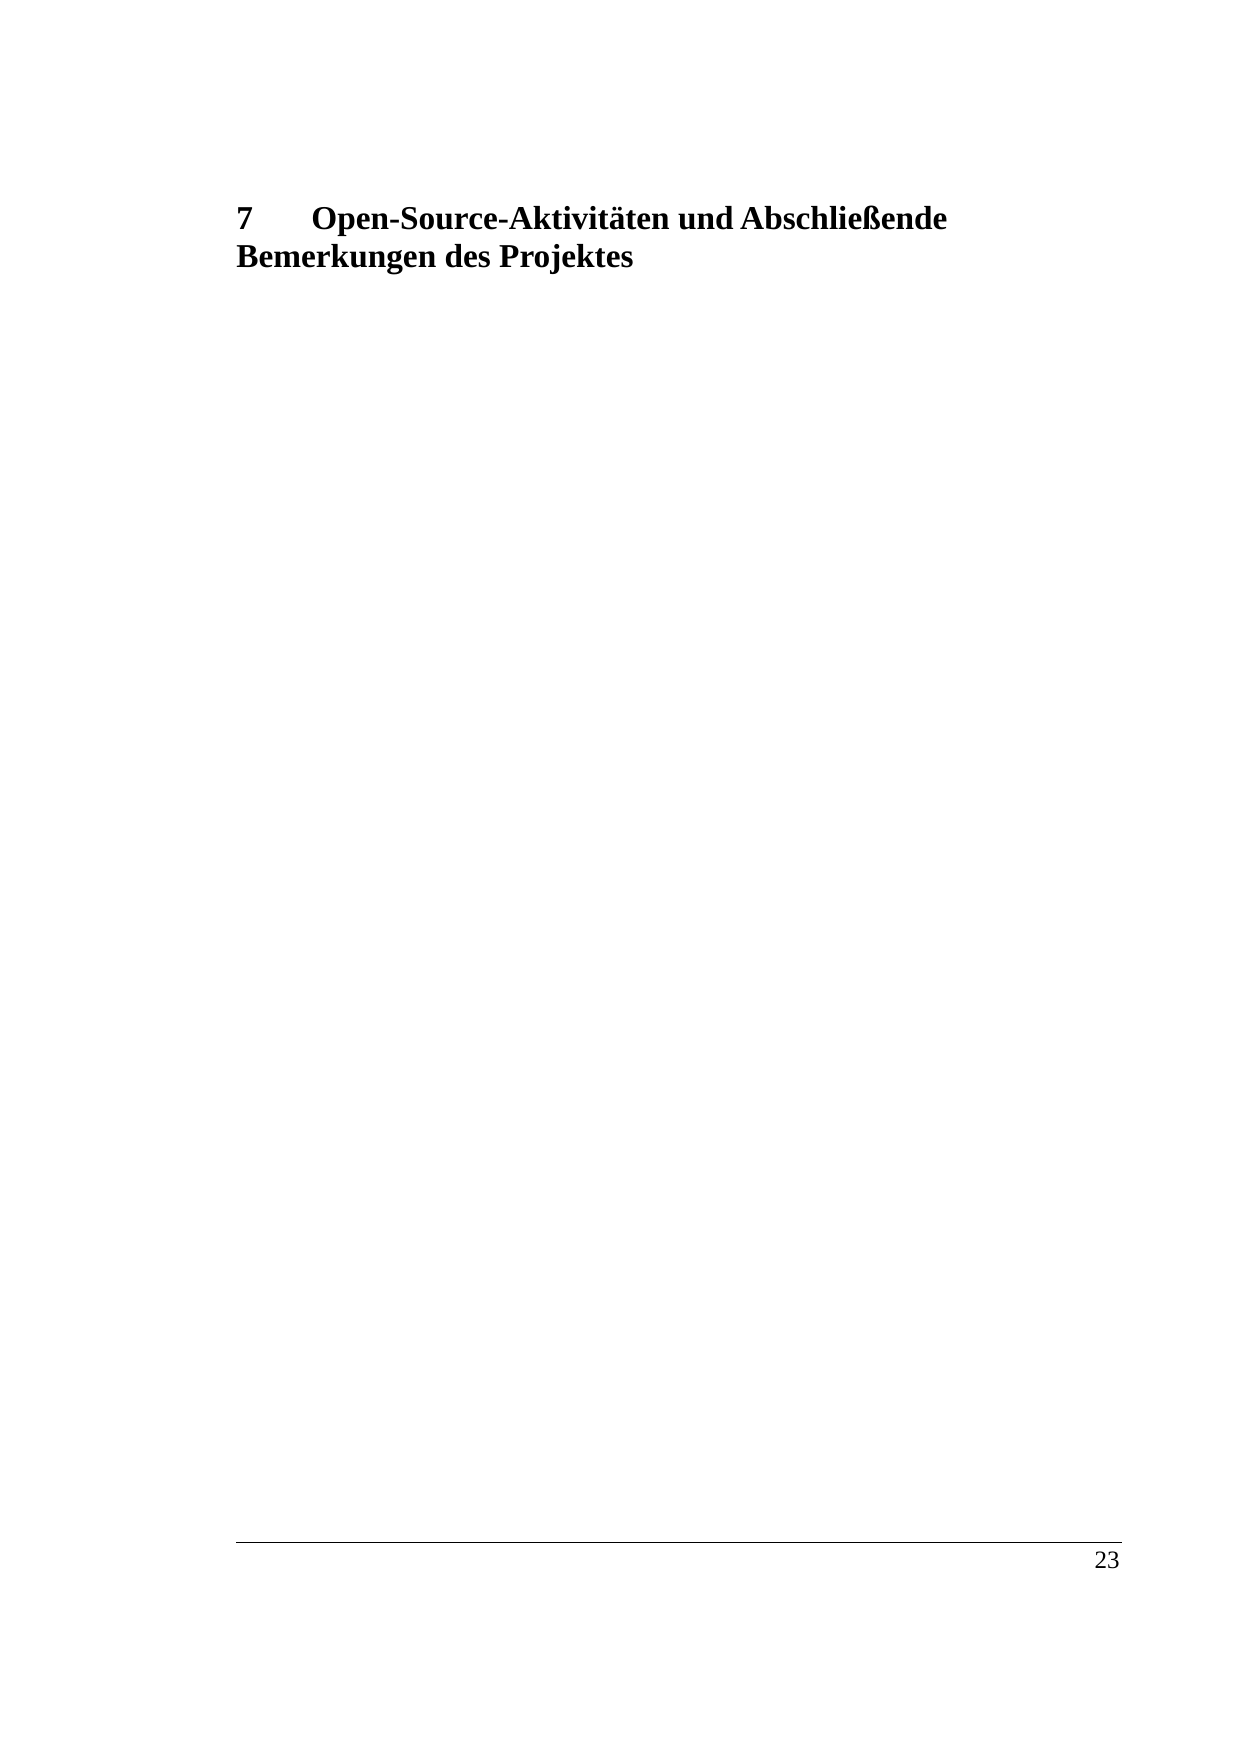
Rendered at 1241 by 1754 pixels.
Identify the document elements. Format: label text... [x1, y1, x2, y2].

subtitle Open-Source-Aktivitäten und Abschließende Bemerkungen des Projektes [236, 198, 1122, 275]
